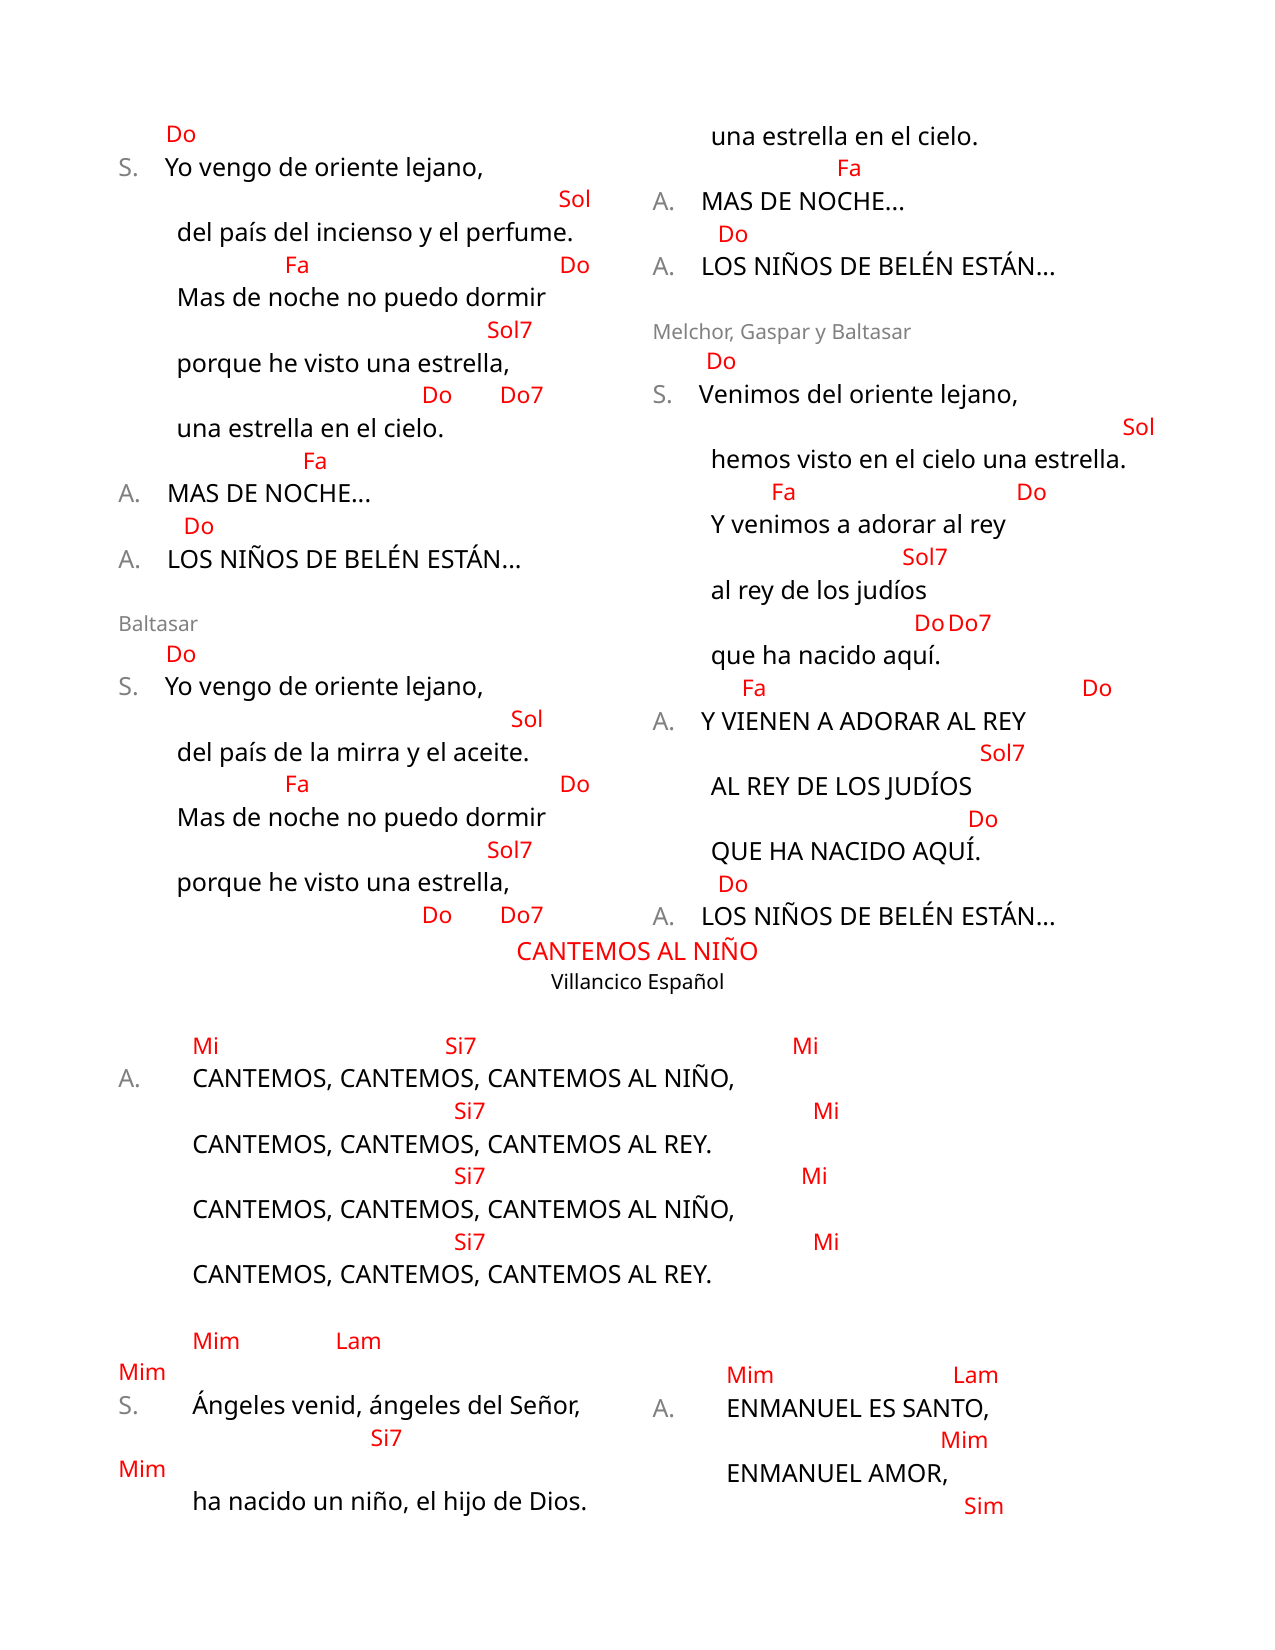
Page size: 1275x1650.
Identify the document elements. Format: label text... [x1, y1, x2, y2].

text Sol7 [118, 834, 623, 865]
text Do [652, 802, 1157, 834]
text AL REY DE LOS JUDÍOS [652, 768, 1157, 802]
text Fa Do [652, 672, 1157, 703]
text S. Ángeles venid, ángeles del Señor, [118, 1387, 623, 1422]
text A. CANTEMOS, CANTEMOS, CANTEMOS AL NIÑO, [118, 1061, 1157, 1095]
text QUE HA NACIDO AQUÍ. [652, 834, 1157, 868]
text Fa Do [118, 249, 623, 280]
text A. Y VIENEN A ADORAR AL REY [652, 703, 1157, 737]
text Sol [118, 183, 623, 215]
text A. LOS NIÑOS DE BELÉN ESTÁN... [118, 541, 623, 575]
text Fa [652, 152, 1157, 183]
text Do [652, 868, 1157, 899]
text ha nacido un niño, el hijo de Dios. [118, 1484, 623, 1518]
text A. MAS DE NOCHE... [652, 183, 1157, 217]
text Do Do7 [118, 899, 623, 930]
text del país de la mirra y el aceite. [118, 734, 623, 768]
text Do Do7 [652, 607, 1157, 638]
text del país del incienso y el perfume. [118, 215, 623, 249]
text S. Yo vengo de oriente lejano, [118, 669, 623, 703]
text una estrella en el cielo. [652, 118, 1157, 152]
text A. LOS NIÑOS DE BELÉN ESTÁN... [652, 249, 1157, 283]
text Sol7 [652, 541, 1157, 572]
text Sol7 [652, 737, 1157, 768]
text Enmanuel amor, [652, 1456, 1157, 1490]
text A. Enmanuel es santo, [652, 1390, 1157, 1424]
text Sol7 [118, 314, 623, 345]
text Fa Do [652, 476, 1157, 507]
text Si7 Mi [118, 1160, 1157, 1192]
text Villancico Español [118, 967, 1157, 996]
text Mim Lam [652, 1359, 1157, 1390]
text A. MAS DE NOCHE... [118, 476, 623, 510]
text Fa [118, 445, 623, 476]
text una estrella en el cielo. [118, 411, 623, 445]
text Do [652, 217, 1157, 249]
text CANTEMOS, CANTEMOS, CANTEMOS AL NIÑO, [118, 1192, 1157, 1226]
text S. Venimos del oriente lejano, [652, 377, 1157, 411]
text CANTEMOS, CANTEMOS, CANTEMOS AL REY. [118, 1257, 1157, 1291]
text hemos visto en el cielo una estrella. [652, 442, 1157, 476]
text Mim [652, 1424, 1157, 1456]
text Do Do7 [118, 379, 623, 411]
text S. Yo vengo de oriente lejano, [118, 149, 623, 183]
text Do [118, 510, 623, 541]
text que ha nacido aquí. [652, 638, 1157, 672]
text Mi Si7 Mi [118, 1030, 1157, 1061]
text al rey de los judíos [652, 572, 1157, 607]
text Baltasar [118, 609, 623, 638]
text Y venimos a adorar al rey [652, 507, 1157, 541]
text Mas de noche no puedo dormir [118, 280, 623, 314]
text Mim Lam Mim [118, 1325, 623, 1387]
text Mas de noche no puedo dormir [118, 800, 623, 834]
text Si7 Mi [118, 1095, 1157, 1126]
text porque he visto una estrella, [118, 865, 623, 899]
text Cantemos al niño [118, 933, 1157, 967]
text porque he visto una estrella, [118, 345, 623, 379]
text Do [652, 345, 1157, 377]
text Do [118, 638, 623, 669]
text Fa Do [118, 768, 623, 800]
text CANTEMOS, CANTEMOS, CANTEMOS AL REY. [118, 1126, 1157, 1160]
text Si7 Mim [118, 1422, 623, 1484]
text A. LOS NIÑOS DE BELÉN ESTÁN... [652, 899, 1157, 933]
text Sim [652, 1490, 1157, 1521]
text Sol [652, 411, 1157, 442]
text Si7 Mi [118, 1226, 1157, 1257]
text Melchor, Gaspar y Baltasar [652, 317, 1157, 345]
text Sol [118, 703, 623, 734]
text Do [118, 118, 623, 149]
